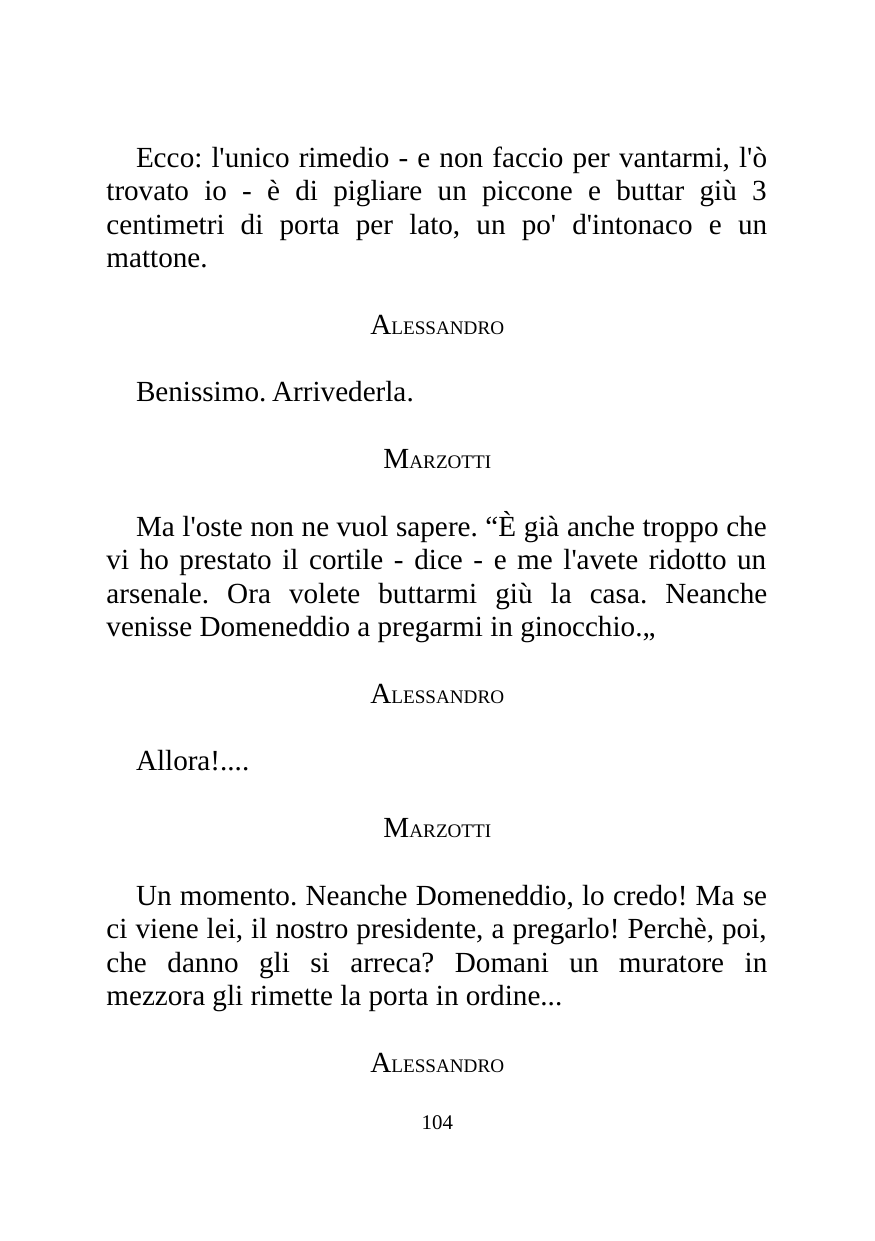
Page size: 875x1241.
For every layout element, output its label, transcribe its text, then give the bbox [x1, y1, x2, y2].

text Allora!.... [106, 743, 768, 777]
text Marzotti [106, 442, 768, 475]
text Alessandro [106, 307, 768, 341]
text Benissimo. Arrivederla. [106, 374, 768, 408]
text Alessandro [106, 676, 768, 710]
text Un momento. Neanche Domeneddio, lo credo! Ma se ci viene lei, il nostro presidente, a pregarlo! Perchè, poi, che danno gli si arreca? Domani un muratore in mezzora gli rimette la porta in ordine... [106, 878, 768, 1012]
text Alessandro [106, 1045, 768, 1079]
text Marzotti [106, 811, 768, 844]
text Ma l'oste non ne vuol sapere. “È già anche troppo che vi ho prestato il cortile - dice - e me l'avete ridotto un arsenale. Ora volete buttarmi giù la casa. Neanche venisse Domeneddio a pregarmi in ginocchio.„ [106, 509, 768, 643]
text Ecco: l'unico rimedio - e non faccio per vantarmi, l'ò trovato io - è di pigliare un piccone e buttar giù 3 centimetri di porta per lato, un po' d'intonaco e un mattone. [106, 140, 768, 274]
